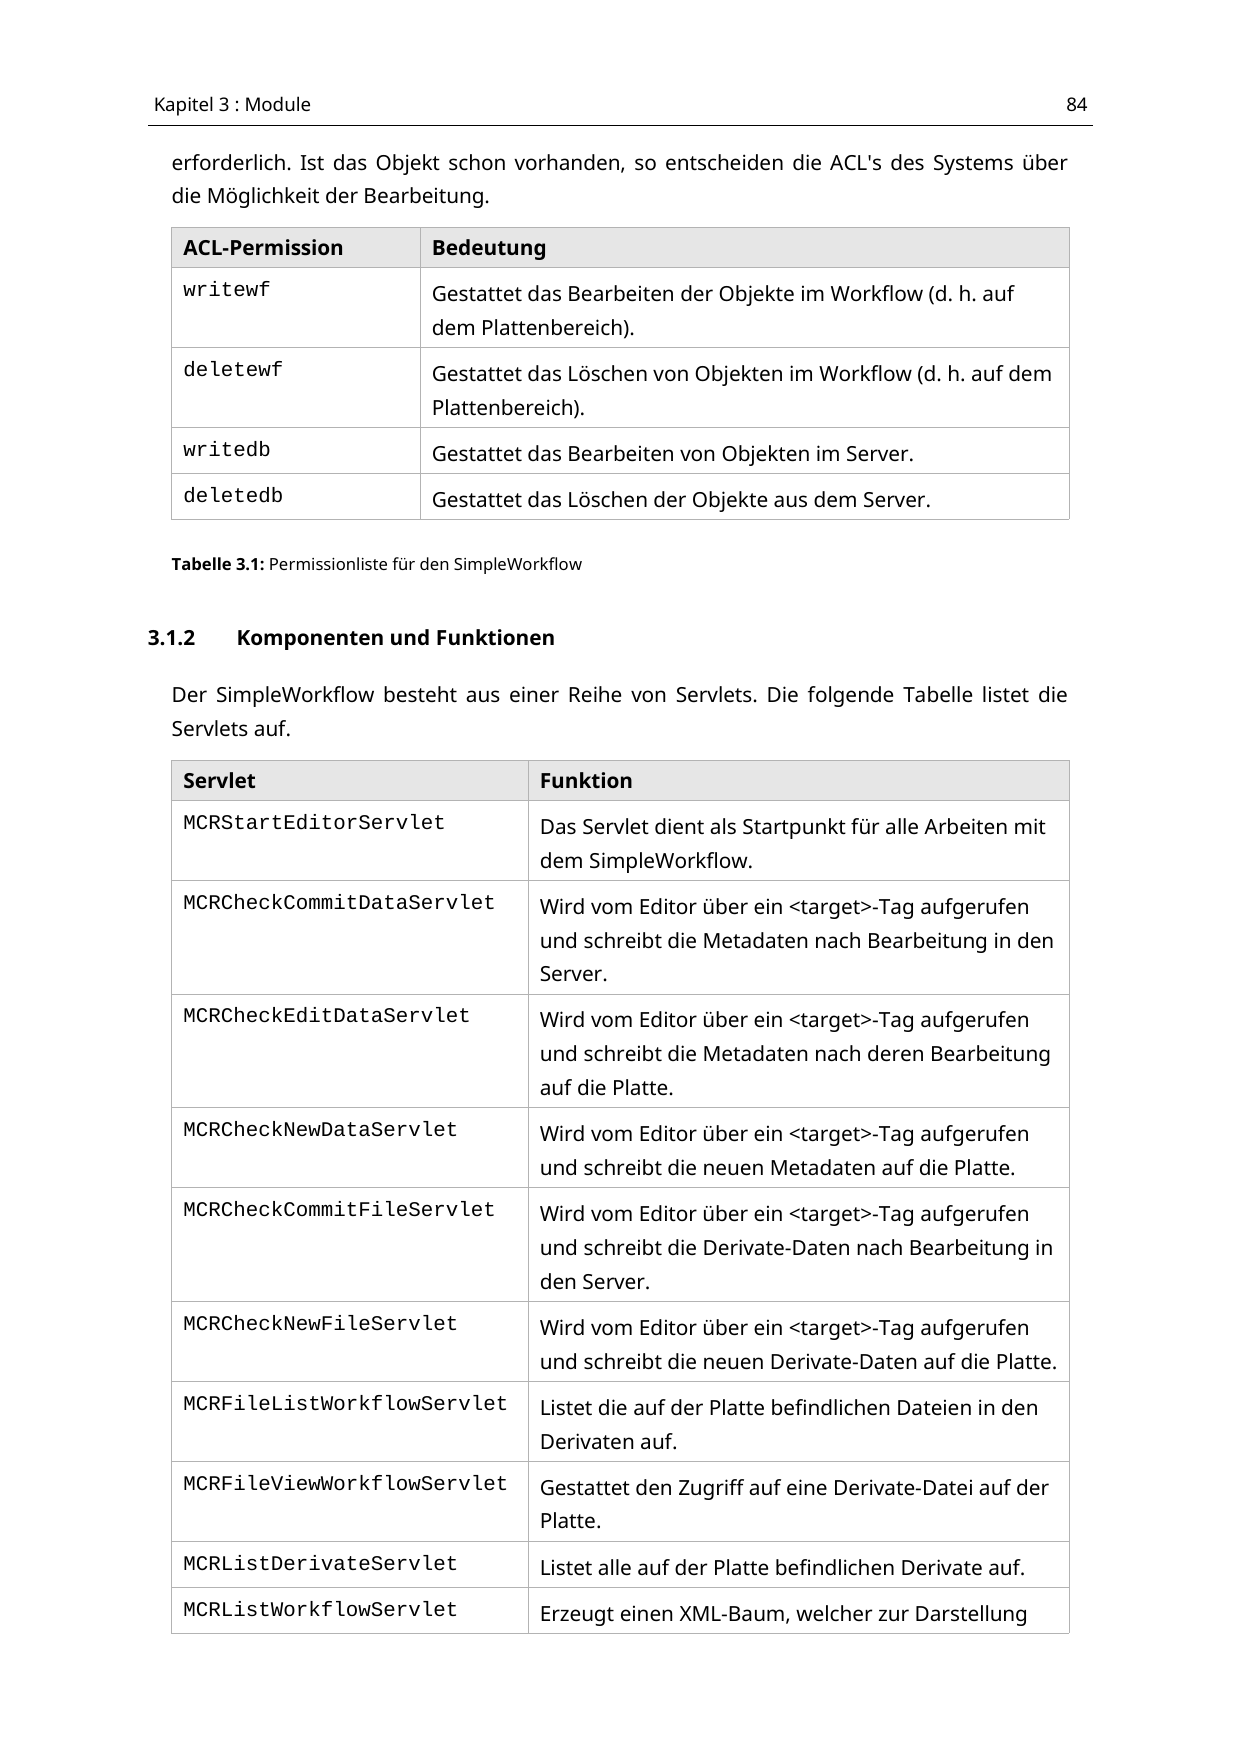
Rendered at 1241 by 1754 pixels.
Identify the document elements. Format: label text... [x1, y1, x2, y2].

table_cell writewf [172, 268, 420, 347]
text Tabelle 3.1: Permissionliste für den SimpleWorkflow [171, 553, 1069, 576]
table_header ACL-Permission [172, 228, 420, 267]
table_cell deletedb [172, 474, 420, 519]
table_cell MCRCheckCommitFileServlet [172, 1188, 528, 1301]
table_cell MCRFileViewWorkflowServlet [172, 1462, 528, 1541]
table_cell MCRCheckEditDataServlet [172, 995, 528, 1107]
text erforderlich. Ist das Objekt schon vorhanden, so entscheiden die ACL's des Systems über die Möglichkeit der Bearbeitung. [171, 148, 1069, 210]
table_cell MCRListDerivateServlet [172, 1542, 528, 1587]
table_cell Wird vom Editor über ein <target>-Tag aufgerufen und schreibt die Derivate-Daten nach Bearbeitung in den Server. [529, 1188, 1069, 1301]
table_cell Wird vom Editor über ein <target>-Tag aufgerufen und schreibt die Metadaten nach deren Bearbeitung auf die Platte. [529, 995, 1069, 1107]
table_cell Erzeugt einen XML-Baum, welcher zur Darstellung [529, 1588, 1069, 1633]
table_cell deletewf [172, 348, 420, 427]
table_cell MCRListWorkflowServlet [172, 1588, 528, 1633]
table_cell MCRCheckNewDataServlet [172, 1108, 528, 1187]
table_cell Gestattet das Bearbeiten von Objekten im Server. [421, 428, 1069, 473]
text Der SimpleWorkflow besteht aus einer Reihe von Servlets. Die folgende Tabelle listet die Servlets auf. [171, 681, 1069, 743]
table_header Bedeutung [421, 228, 1069, 267]
table_cell writedb [172, 428, 420, 473]
table_cell Gestattet das Löschen von Objekten im Workflow (d. h. auf dem Plattenbereich). [421, 348, 1069, 427]
subtitle Komponenten und Funktionen [148, 623, 1092, 651]
table_cell Wird vom Editor über ein <target>-Tag aufgerufen und schreibt die neuen Derivate-Daten auf die Platte. [529, 1302, 1069, 1381]
table_cell Gestattet das Bearbeiten der Objekte im Workflow (d. h. auf dem Plattenbereich). [421, 268, 1069, 347]
table_header Funktion [529, 761, 1069, 800]
table_cell MCRStartEditorServlet [172, 801, 528, 880]
table_cell Listet die auf der Platte befindlichen Dateien in den Derivaten auf. [529, 1382, 1069, 1461]
table_cell MCRCheckCommitDataServlet [172, 881, 528, 994]
table_cell Gestattet das Löschen der Objekte aus dem Server. [421, 474, 1069, 519]
table_cell MCRCheckNewFileServlet [172, 1302, 528, 1381]
table_cell Wird vom Editor über ein <target>-Tag aufgerufen und schreibt die Metadaten nach Bearbeitung in den Server. [529, 881, 1069, 994]
table_cell Das Servlet dient als Startpunkt für alle Arbeiten mit dem SimpleWorkflow. [529, 801, 1069, 880]
table_cell Listet alle auf der Platte befindlichen Derivate auf. [529, 1542, 1069, 1587]
table_cell Wird vom Editor über ein <target>-Tag aufgerufen und schreibt die neuen Metadaten auf die Platte. [529, 1108, 1069, 1187]
table_cell Gestattet den Zugriff auf eine Derivate-Datei auf der Platte. [529, 1462, 1069, 1541]
table_cell MCRFileListWorkflowServlet [172, 1382, 528, 1461]
table_header Servlet [172, 761, 528, 800]
